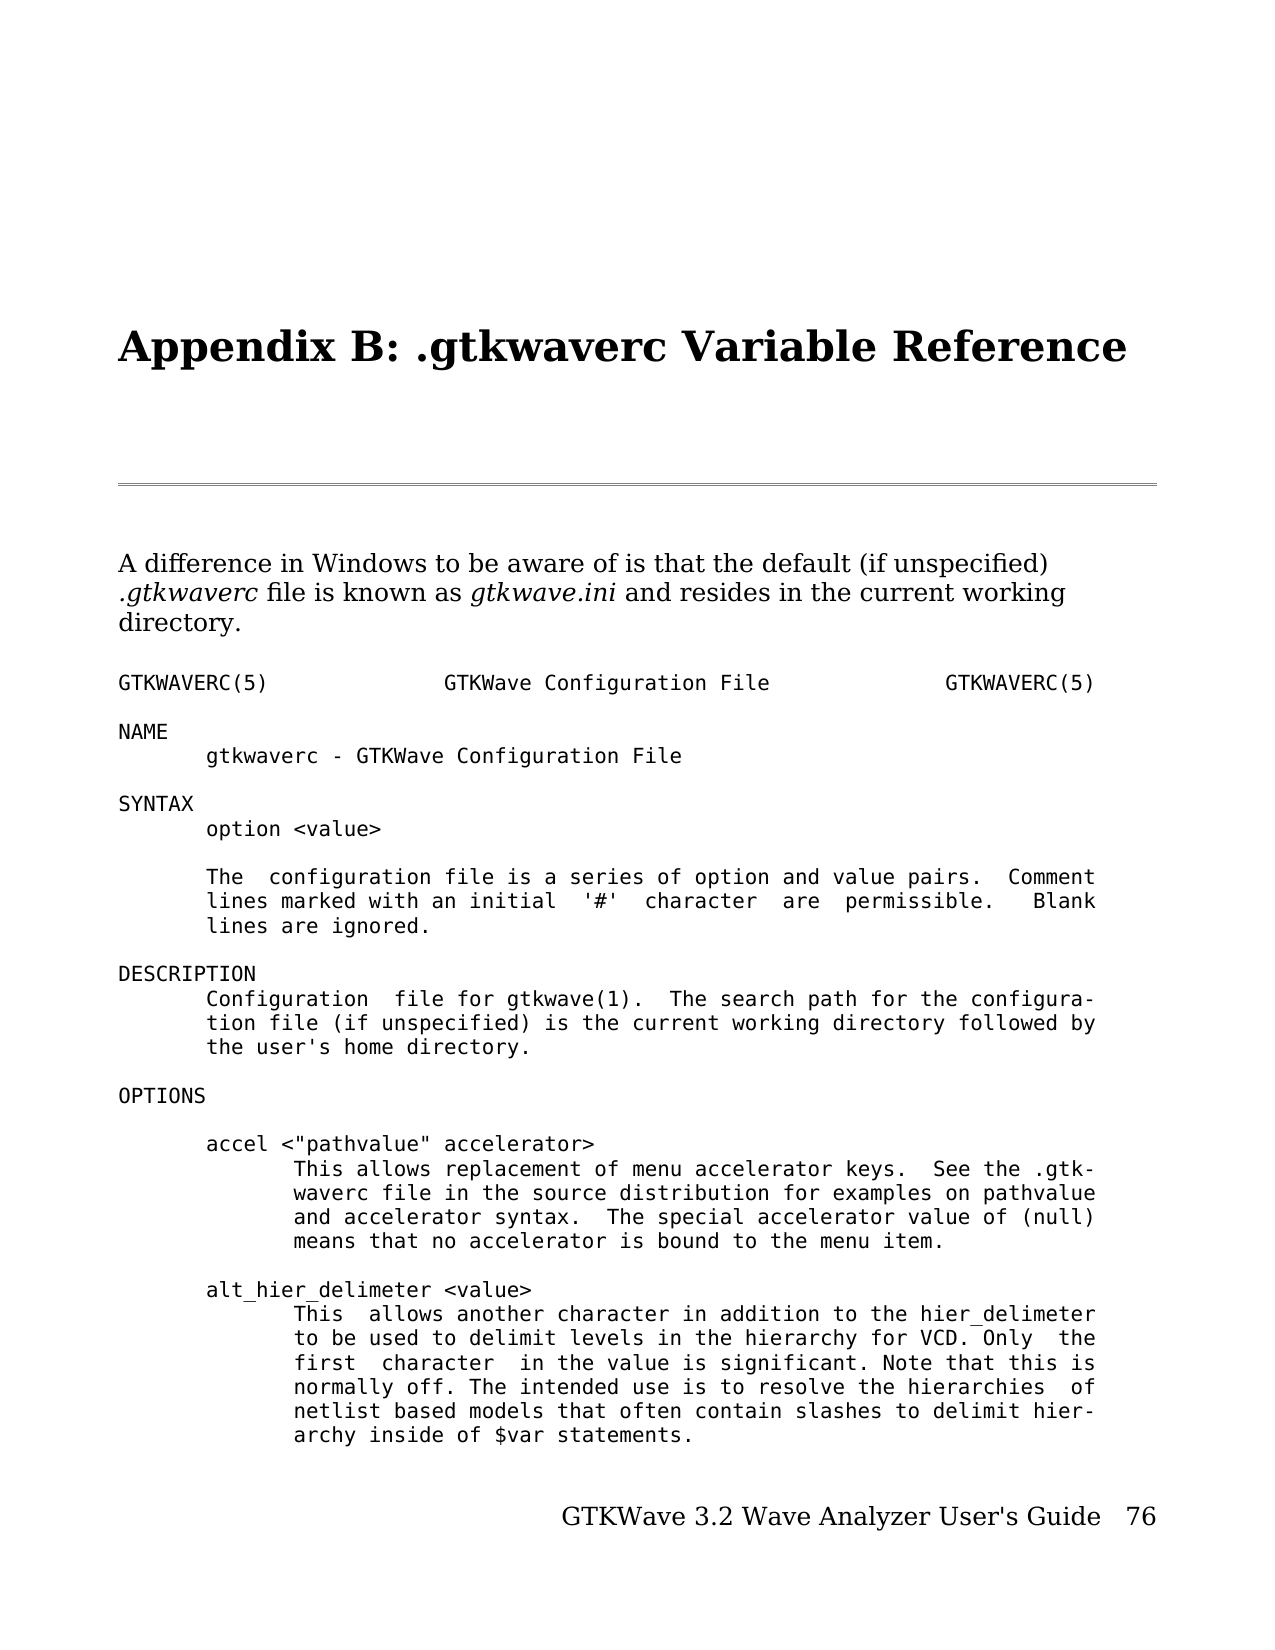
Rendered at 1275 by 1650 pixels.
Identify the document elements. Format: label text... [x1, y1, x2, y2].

text DESCRIPTION [118, 962, 1157, 987]
text Appendix B: .gtkwaverc Variable Reference [118, 322, 1157, 371]
text The configuration file is a series of option and value pairs. Comment [118, 865, 1157, 889]
text SYNTAX [118, 792, 1157, 817]
text lines marked with an initial '#' character are permissible. Blank [118, 889, 1157, 914]
text alt_hier_delimeter <value> [118, 1278, 1157, 1302]
text Configuration file for gtkwave(1). The search path for the configura- [118, 987, 1157, 1011]
text This allows another character in addition to the hier_delimeter [118, 1302, 1157, 1326]
text archy inside of $var statements. [118, 1423, 1157, 1448]
text lines are ignored. [118, 914, 1157, 938]
text first character in the value is significant. Note that this is [118, 1351, 1157, 1375]
text and accelerator syntax. The special accelerator value of (null) [118, 1205, 1157, 1229]
text accel <"pathvalue" accelerator> [118, 1132, 1157, 1157]
text netlist based models that often contain slashes to delimit hier- [118, 1399, 1157, 1423]
text This allows replacement of menu accelerator keys. See the .gtk- [118, 1157, 1157, 1181]
text tion file (if unspecified) is the current working directory followed by [118, 1011, 1157, 1035]
text OPTIONS [118, 1084, 1157, 1108]
text A difference in Windows to be aware of is that the default (if unspecified) .gtkwaverc file is known as gtkwave.ini and resides in the current working directory. [118, 549, 1157, 637]
text the user's home directory. [118, 1035, 1157, 1059]
text waverc file in the source distribution for examples on pathvalue [118, 1181, 1157, 1205]
text option <value> [118, 817, 1157, 841]
text NAME [118, 720, 1157, 744]
text gtkwaverc - GTKWave Configuration File [118, 744, 1157, 768]
text GTKWAVERC(5) GTKWave Configuration File GTKWAVERC(5) [118, 671, 1157, 695]
text to be used to delimit levels in the hierarchy for VCD. Only the [118, 1326, 1157, 1351]
text means that no accelerator is bound to the menu item. [118, 1229, 1157, 1254]
text normally off. The intended use is to resolve the hierarchies of [118, 1375, 1157, 1399]
